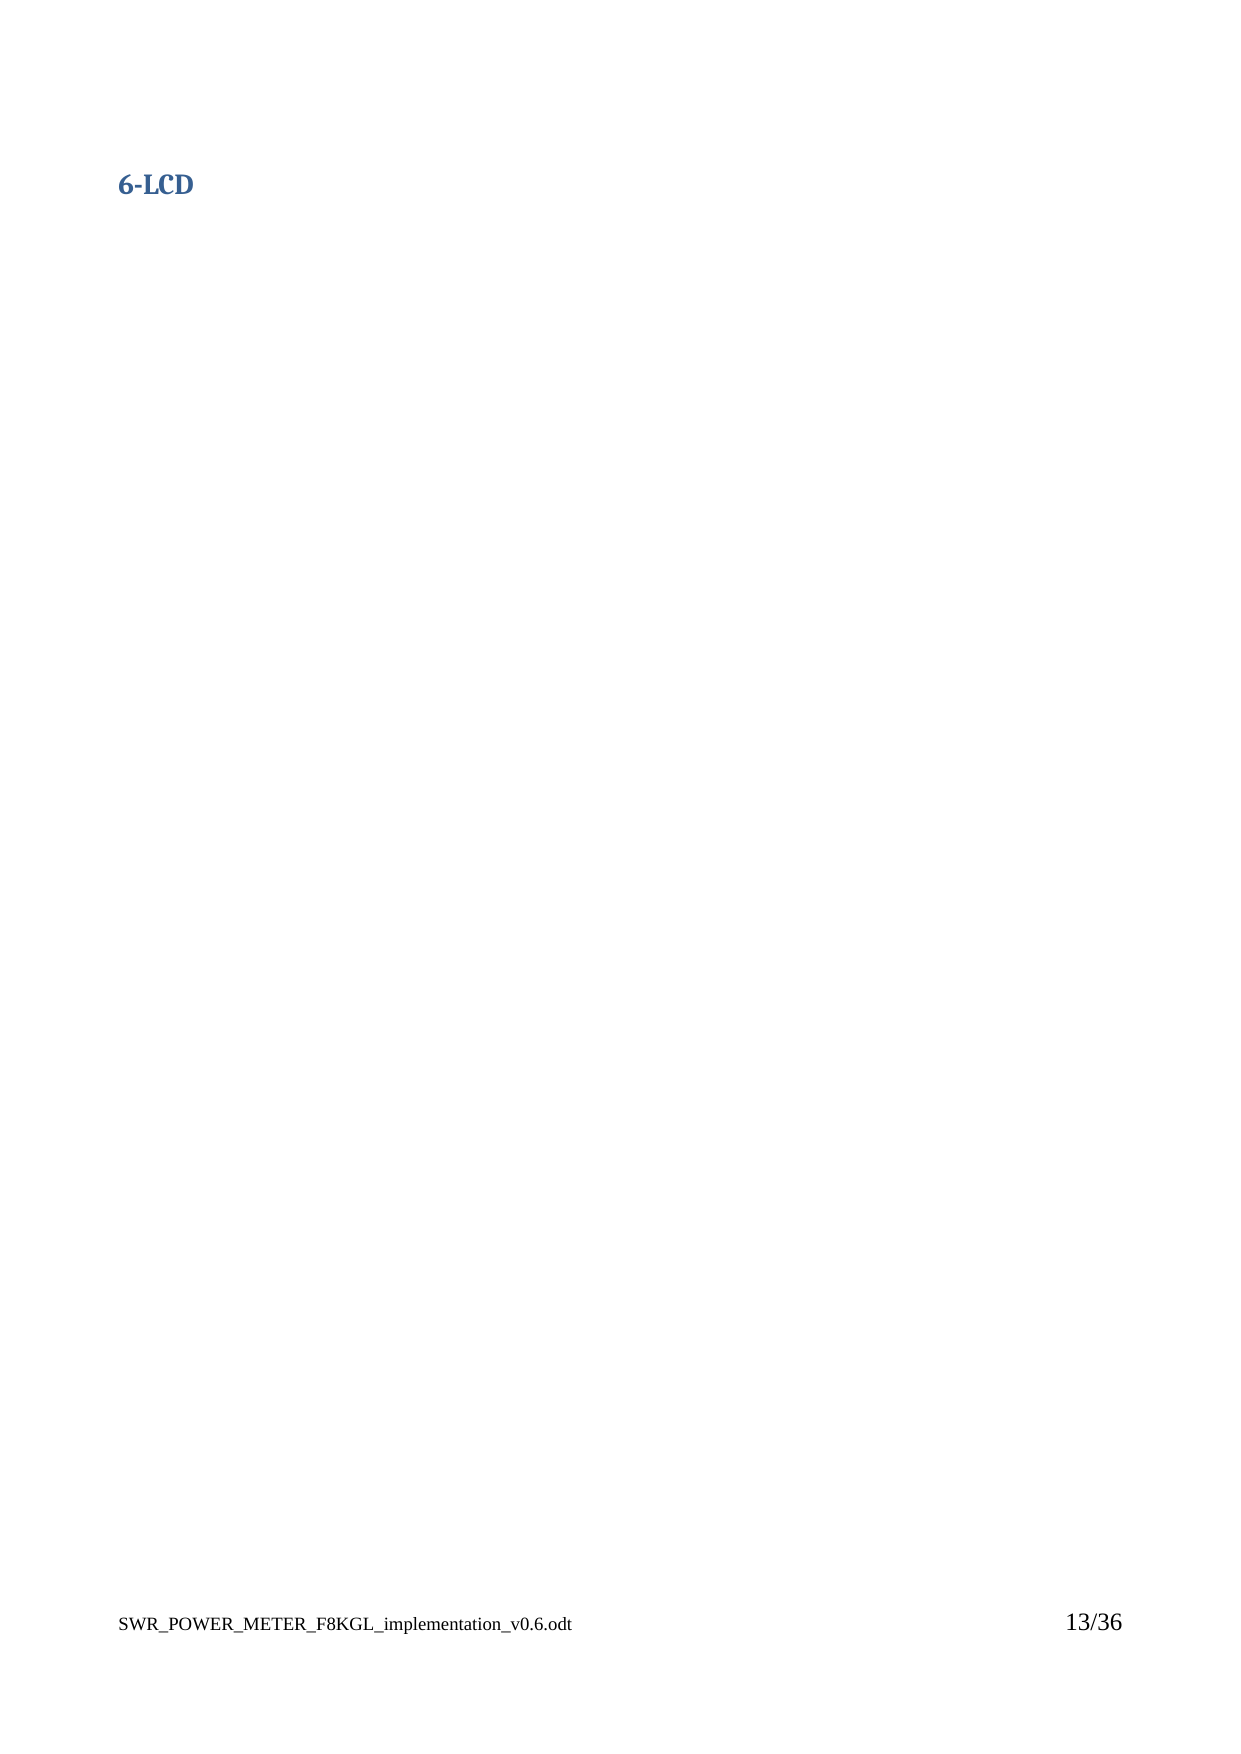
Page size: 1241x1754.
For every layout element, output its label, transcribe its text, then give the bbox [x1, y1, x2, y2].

subtitle 6-LCD [118, 168, 1122, 202]
